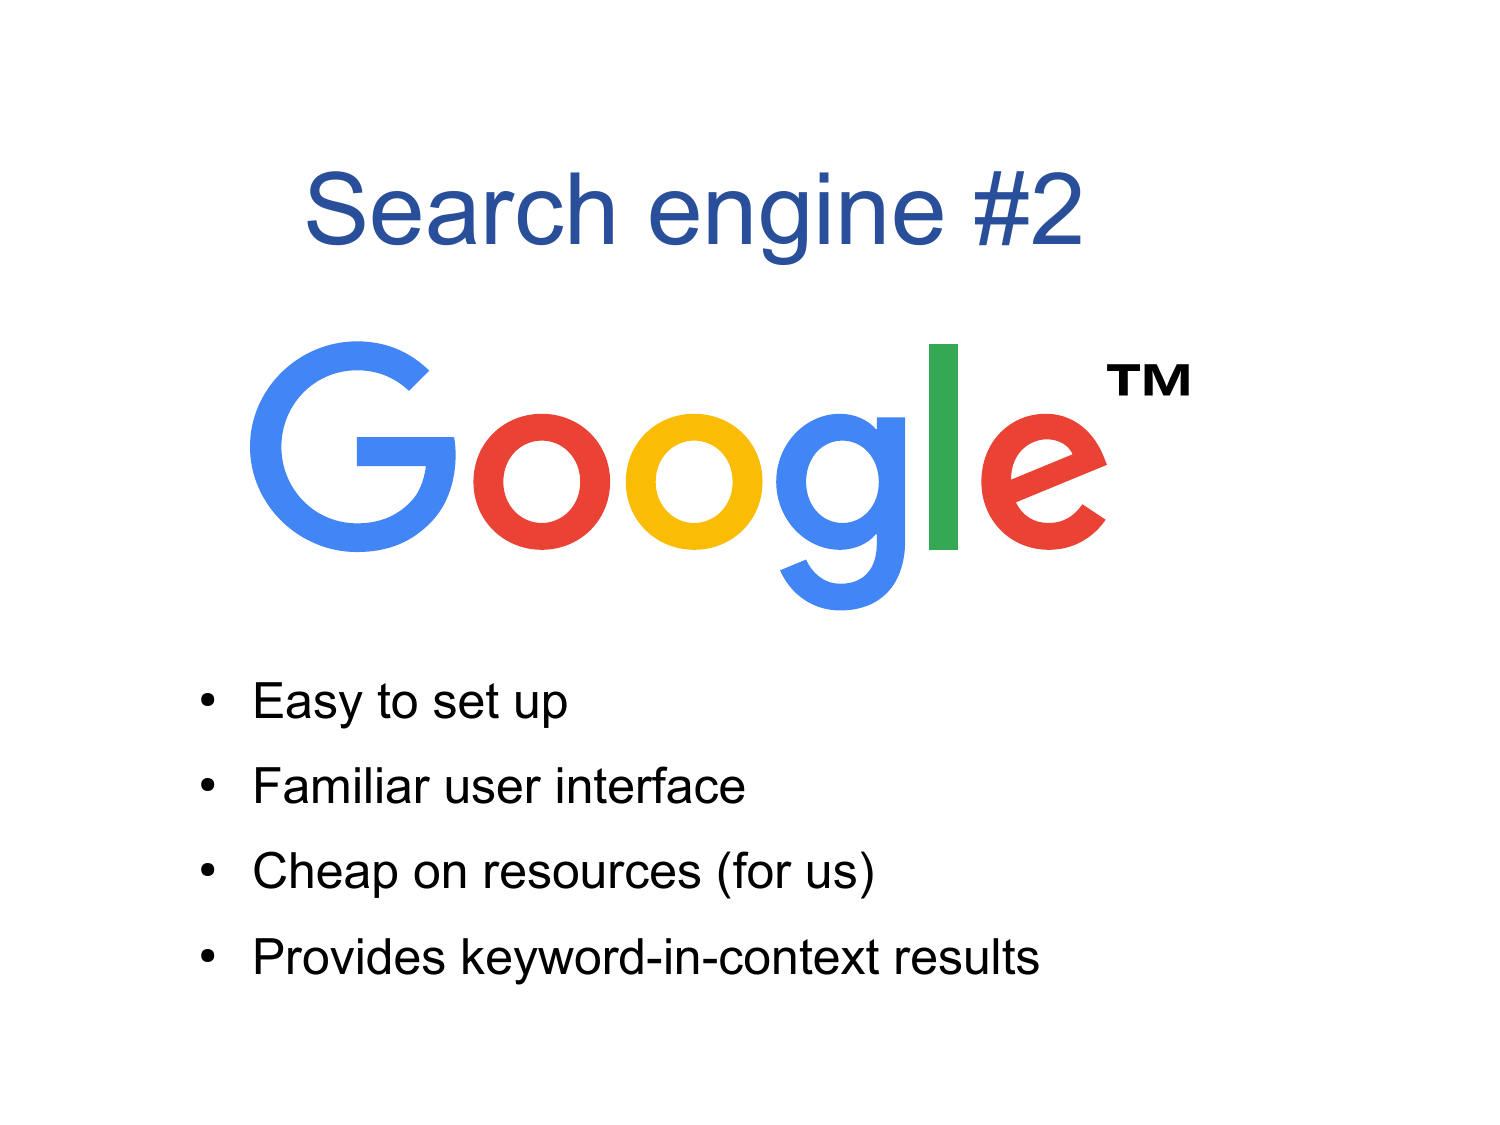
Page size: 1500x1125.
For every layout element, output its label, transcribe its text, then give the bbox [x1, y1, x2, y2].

list Easy to set up Familiar user interface Cheap on resources (for us) Provides keyword-in-context results [181, 673, 1209, 1015]
title Search engine #2 [181, 115, 1209, 304]
text_box ™ [1086, 335, 1264, 454]
picture [242, 335, 1123, 629]
